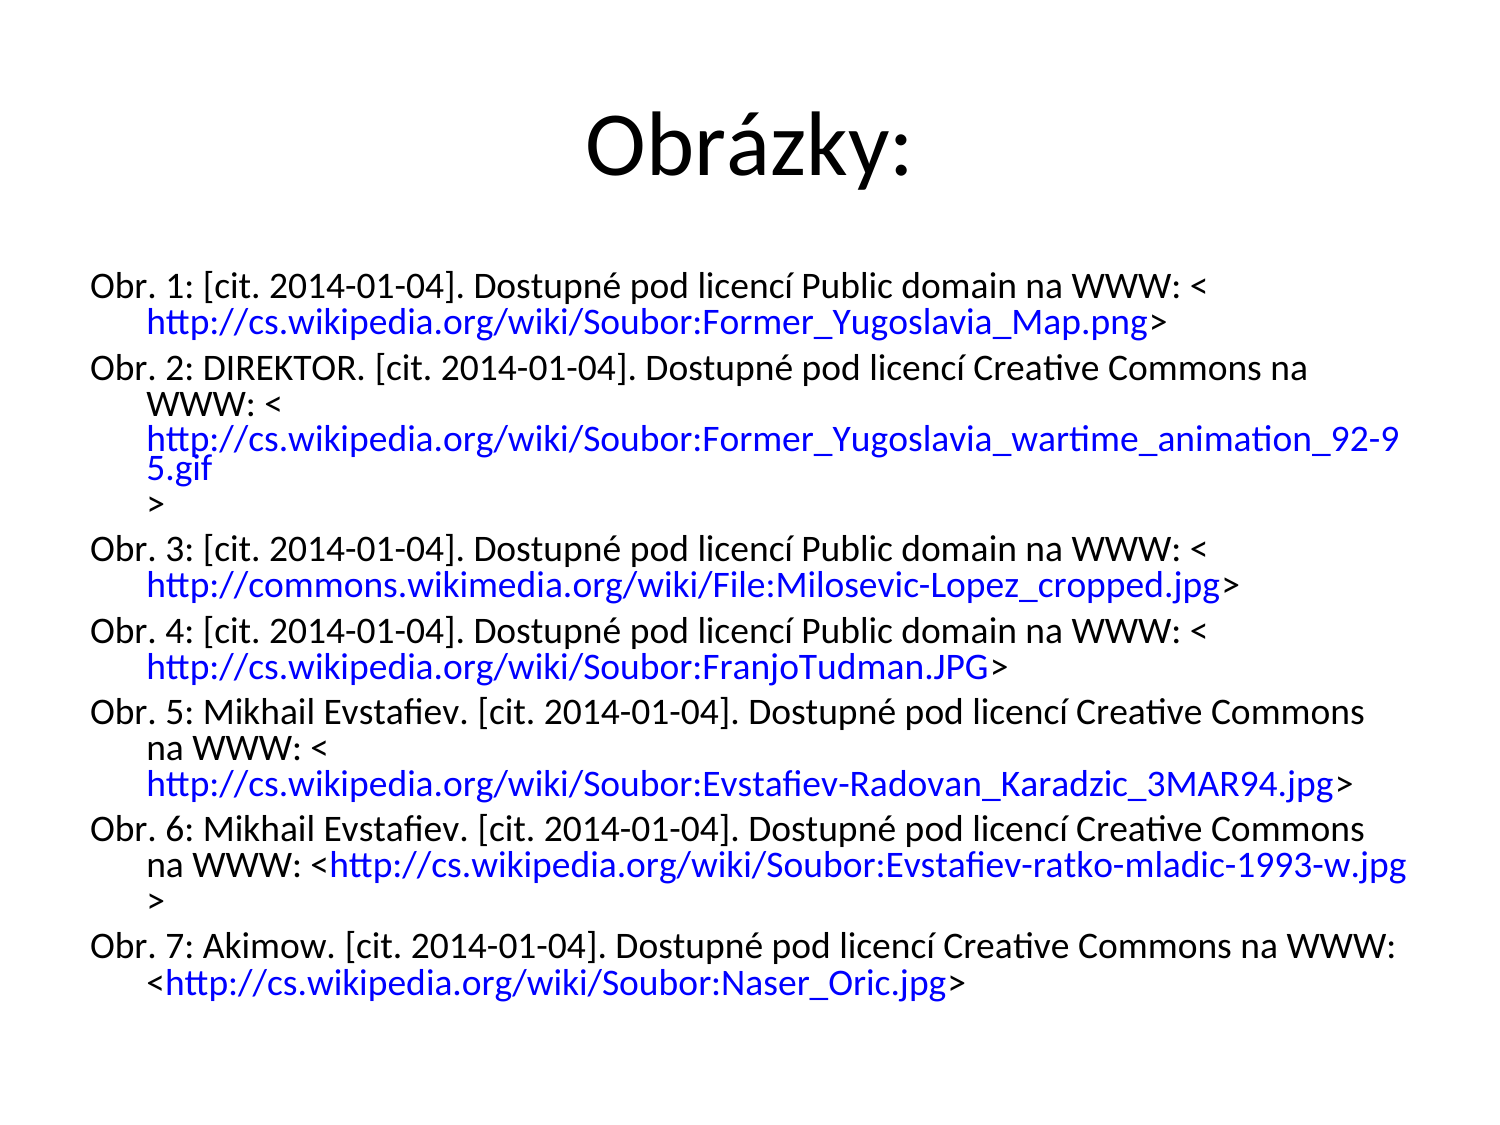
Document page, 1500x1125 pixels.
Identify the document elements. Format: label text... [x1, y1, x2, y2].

list Obr. 1: [cit. 2014-01-04]. Dostupné pod licencí Public domain na WWW: <http://cs.wikipedia.org/wiki/Soubor:Former_Yugoslavia_Map.png> Obr. 2: DIREKTOR. [cit. 2014-01-04]. Dostupné pod licencí Creative Commons na WWW: <http://cs.wikipedia.org/wiki/Soubor:Former_Yugoslavia_wartime_animation_92-95.gif> Obr. 3: [cit. 2014-01-04]. Dostupné pod licencí Public domain na WWW: <http://commons.wikimedia.org/wiki/File:Milosevic-Lopez_cropped.jpg> Obr. 4: [cit. 2014-01-04]. Dostupné pod licencí Public domain na WWW: <http://cs.wikipedia.org/wiki/Soubor:FranjoTudman.JPG> Obr. 5: Mikhail Evstafiev. [cit. 2014-01-04]. Dostupné pod licencí Creative Commons na WWW: <http://cs.wikipedia.org/wiki/Soubor:Evstafiev-Radovan_Karadzic_3MAR94.jpg> Obr. 6: Mikhail Evstafiev. [cit. 2014-01-04]. Dostupné pod licencí Creative Commons na WWW: <http://cs.wikipedia.org/wiki/Soubor:Evstafiev-ratko-mladic-1993-w.jpg> Obr. 7: Akimow. [cit. 2014-01-04]. Dostupné pod licencí Creative Commons na WWW: <http://cs.wikipedia.org/wiki/Soubor:Naser_Oric.jpg> [75, 262, 1426, 1031]
title Obrázky: [75, 45, 1426, 233]
